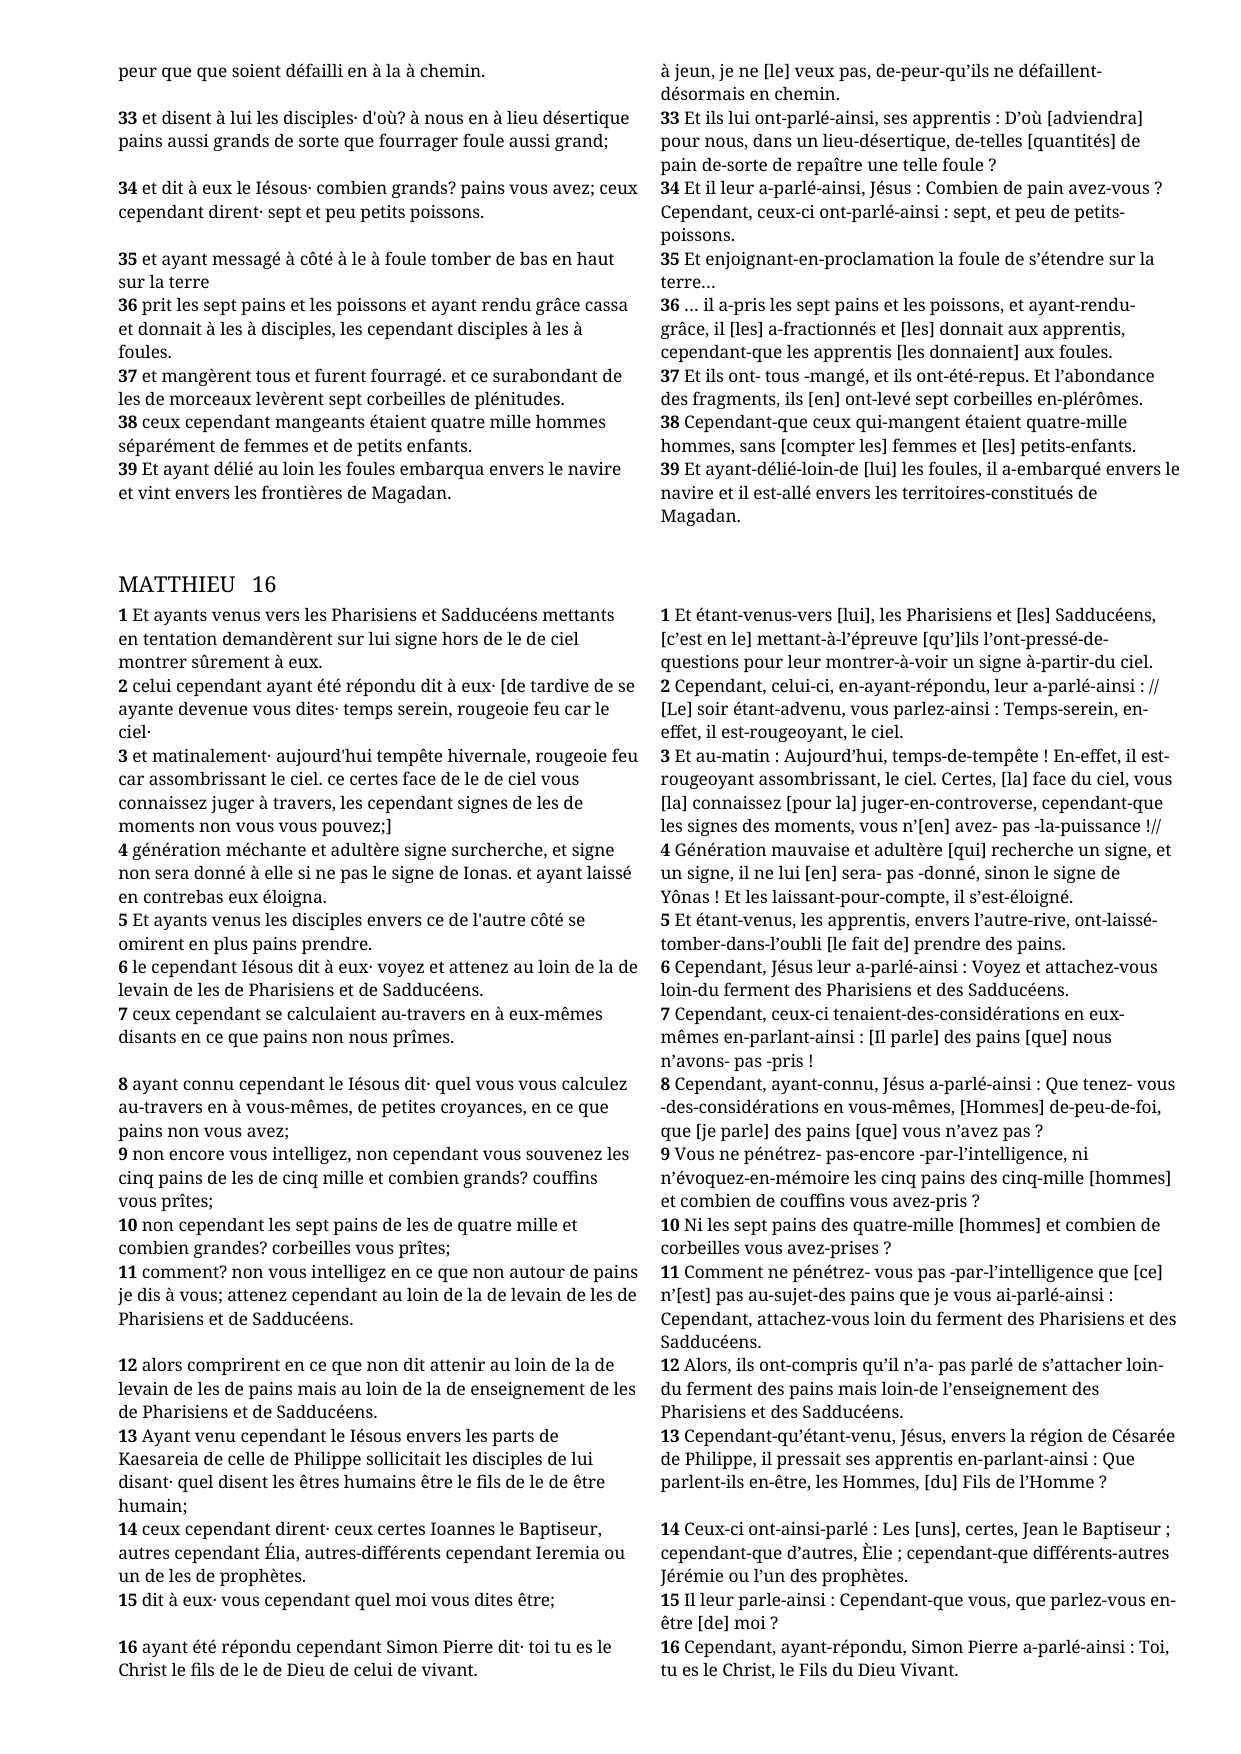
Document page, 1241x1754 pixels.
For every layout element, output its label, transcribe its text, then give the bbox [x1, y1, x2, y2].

table_cell 38 Cependant-que ceux qui-mangent étaient quatre-mille hommes, sans [compter les] femmes et [les] petits-enfants. [660, 411, 1181, 457]
table_cell 34 Et il leur a-parlé-ainsi, Jésus : Combien de pain avez-vous ? Cependant, ceux-ci ont-parlé-ainsi : sept, et peu de petits-poissons. [660, 176, 1181, 247]
table_cell [639, 364, 660, 411]
table_cell 8 ayant connu cependant le Iésous dit· quel vous vous calculez au-travers en à vous-mêmes, de petites croyances, en ce que pains non vous avez; [118, 1072, 639, 1142]
table_cell 39 Et ayant délié au loin les foules embarqua envers le navire et vint envers les frontières de Magadan. [118, 458, 639, 528]
table_cell 36 prit les sept pains et les poissons et ayant rendu grâce cassa et donnait à les à disciples, les cependant disciples à les à foules. [118, 294, 639, 364]
table_cell 2 Cependant, celui-ci, en-ayant-répondu, leur a-parlé-ainsi : // [Le] soir étant-advenu, vous parlez-ainsi : Temps-serein, en-effet, il est-rougeoyant, le ciel. [660, 674, 1181, 744]
table_cell 16 Cependant, ayant-répondu, Simon Pierre a-parlé-ainsi : Toi, tu es le Christ, le Fils du Dieu Vivant. [660, 1635, 1181, 1682]
table_cell 12 Alors, ils ont-compris qu’il n’a- pas parlé de s’attacher loin-du ferment des pains mais loin-de l’enseignement des Pharisiens et des Sadducéens. [660, 1354, 1181, 1424]
table_cell 6 Cependant, Jésus leur a-parlé-ainsi : Voyez et attachez-vous loin-du ferment des Pharisiens et des Sadducéens. [660, 955, 1181, 1002]
table_cell 10 Ni les sept pains des quatre-mille [hommes] et combien de corbeilles vous avez-prises ? [660, 1213, 1181, 1260]
table_cell 5 Et ayants venus les disciples envers ce de l'autre côté se omirent en plus pains prendre. [118, 908, 639, 955]
table_cell [639, 1260, 660, 1353]
table_cell 10 non cependant les sept pains de les de quatre mille et combien grandes? corbeilles vous prîtes; [118, 1213, 639, 1260]
table_cell 11 Comment ne pénétrez- vous pas -par-l’intelligence que [ce] n’[est] pas au-sujet-des pains que je vous ai-parlé-ainsi : Cependant, attachez-vous loin du ferment des Pharisiens et des Sadducéens. [660, 1260, 1181, 1353]
table_cell 35 et ayant messagé à côté à le à foule tomber de bas en haut sur la terre [118, 247, 639, 293]
table_cell [639, 106, 660, 176]
table_cell [639, 908, 660, 955]
table_cell [639, 1002, 660, 1072]
table_cell [639, 744, 660, 838]
table_cell 4 génération méchante et adultère signe surcherche, et signe non sera donné à elle si ne pas le signe de Ionas. et ayant laissé en contrebas eux éloigna. [118, 838, 639, 908]
table_cell 33 et disent à lui les disciples· d'où? à nous en à lieu désertique pains aussi grands de sorte que fourrager foule aussi grand; [118, 106, 639, 176]
table_cell [639, 955, 660, 1002]
table_cell 15 dit à eux· vous cependant quel moi vous dites être; [118, 1588, 639, 1635]
table_cell 8 Cependant, ayant-connu, Jésus a-parlé-ainsi : Que tenez- vous -des-considérations en vous-mêmes, [Hommes] de-peu-de-foi, que [je parle] des pains [que] vous n’avez pas ? [660, 1072, 1181, 1142]
table_header 1 Et ayants venus vers les Pharisiens et Sadducéens mettants en tentation demandèrent sur lui signe hors de le de ciel montrer sûrement à eux. [118, 604, 639, 674]
table_cell 39 Et ayant-délié-loin-de [lui] les foules, il a-embarqué envers le navire et il est-allé envers les territoires-constitués de Magadan. [660, 458, 1181, 528]
table_cell 37 et mangèrent tous et furent fourragé. et ce surabondant de les de morceaux levèrent sept corbeilles de plénitudes. [118, 364, 639, 411]
table_cell 33 Et ils lui ont-parlé-ainsi, ses apprentis : D’où [adviendra] pour nous, dans un lieu-désertique, de-telles [quantités] de pain de-sorte de repaître une telle foule ? [660, 106, 1181, 176]
table_cell [639, 1635, 660, 1682]
table_cell 9 Vous ne pénétrez- pas-encore -par-l’intelligence, ni n’évoquez-en-mémoire les cinq pains des cinq-mille [hommes] et combien de couffins vous avez-pris ? [660, 1143, 1181, 1213]
table_cell 4 Génération mauvaise et adultère [qui] recherche un signe, et un signe, il ne lui [en] sera- pas -donné, sinon le signe de Yônas ! Et les laissant-pour-compte, il s’est-éloigné. [660, 838, 1181, 908]
table_cell [639, 838, 660, 908]
table_cell 37 Et ils ont- tous -mangé, et ils ont-été-repus. Et l’abondance des fragments, ils [en] ont-levé sept corbeilles en-plérômes. [660, 364, 1181, 411]
table_cell [639, 176, 660, 247]
table_cell 13 Cependant-qu’étant-venu, Jésus, envers la région de Césarée de Philippe, il pressait ses apprentis en-parlant-ainsi : Que parlent-ils en-être, les Hommes, [du] Fils de l’Homme ? [660, 1424, 1181, 1517]
table_cell [639, 674, 660, 744]
table_cell [639, 458, 660, 528]
table_cell 2 celui cependant ayant été répondu dit à eux· [de tardive de se ayante devenue vous dites· temps serein, rougeoie feu car le ciel· [118, 674, 639, 744]
table_cell 3 Et au-matin : Aujourd’hui, temps-de-tempête ! En-effet, il est-rougeoyant assombrissant, le ciel. Certes, [la] face du ciel, vous [la] connaissez [pour la] juger-en-controverse, cependant-que les signes des moments, vous n’[en] avez- pas -la-puissance !// [660, 744, 1181, 838]
table_cell [639, 294, 660, 364]
table_cell 6 le cependant Iésous dit à eux· voyez et attenez au loin de la de levain de les de Pharisiens et de Sadducéens. [118, 955, 639, 1002]
table_cell 14 Ceux-ci ont-ainsi-parlé : Les [uns], certes, Jean le Baptiseur ; cependant-que d’autres, Èlie ; cependant-que différents-autres Jérémie ou l’un des prophètes. [660, 1518, 1181, 1588]
table_cell 5 Et étant-venus, les apprentis, envers l’autre-rive, ont-laissé-tomber-dans-l’oubli [le fait de] prendre des pains. [660, 908, 1181, 955]
table_cell 3 et matinalement· aujourd'hui tempête hivernale, rougeoie feu car assombrissant le ciel. ce certes face de le de ciel vous connaissez juger à travers, les cependant signes de les de moments non vous vous pouvez;] [118, 744, 639, 838]
table_cell [639, 1424, 660, 1517]
text MATTHIEU 16 [118, 569, 1181, 599]
table_cell [639, 1588, 660, 1635]
table_cell 36 … il a-pris les sept pains et les poissons, et ayant-rendu-grâce, il [les] a-fractionnés et [les] donnait aux apprentis, cependant-que les apprentis [les donnaient] aux foules. [660, 294, 1181, 364]
table_cell 11 comment? non vous intelligez en ce que non autour de pains je dis à vous; attenez cependant au loin de la de levain de les de Pharisiens et de Sadducéens. [118, 1260, 639, 1353]
table_cell [639, 59, 660, 106]
table_cell 9 non encore vous intelligez, non cependant vous souvenez les cinq pains de les de cinq mille et combien grands? couffins vous prîtes; [118, 1143, 639, 1213]
table_cell 7 Cependant, ceux-ci tenaient-des-considérations en eux-mêmes en-parlant-ainsi : [Il parle] des pains [que] nous n’avons- pas -pris ! [660, 1002, 1181, 1072]
table_cell 13 Ayant venu cependant le Iésous envers les parts de Kaesareia de celle de Philippe sollicitait les disciples de lui disant· quel disent les êtres humains être le fils de le de être humain; [118, 1424, 639, 1517]
table_header 1 Et étant-venus-vers [lui], les Pharisiens et [les] Sadducéens, [c’est en le] mettant-à-l’épreuve [qu’]ils l’ont-pressé-de-questions pour leur montrer-à-voir un signe à-partir-du ciel. [660, 604, 1181, 674]
table_cell [639, 1518, 660, 1588]
table_cell 12 alors comprirent en ce que non dit attenir au loin de la de levain de les de pains mais au loin de la de enseignement de les de Pharisiens et de Sadducéens. [118, 1354, 639, 1424]
table_header [639, 604, 660, 674]
table_cell 14 ceux cependant dirent· ceux certes Ioannes le Baptiseur, autres cependant Élia, autres-différents cependant Ieremia ou un de les de prophètes. [118, 1518, 639, 1588]
table_cell 34 et dit à eux le Iésous· combien grands? pains vous avez; ceux cependant dirent· sept et peu petits poissons. [118, 176, 639, 247]
table_cell 7 ceux cependant se calculaient au-travers en à eux-mêmes disants en ce que pains non nous prîmes. [118, 1002, 639, 1072]
table_cell 35 Et enjoignant-en-proclamation la foule de s’étendre sur la terre… [660, 247, 1181, 293]
table_cell 38 ceux cependant mangeants étaient quatre mille hommes séparément de femmes et de petits enfants. [118, 411, 639, 457]
table_cell [639, 1143, 660, 1213]
table_cell 32 Cependant, Jésus, ayant-appelé-vers [lui] ses apprentis, a-parlé-ainsi : Je suis-ému-aux-entrailles quant-à la foule, parce-que [voilà] déjà trois jours [qu’]ils demeurent-vers moi, et ils n’ont pas de-quoi manger-désormais. Et les délier-loin-de [moi] à jeun, je ne [le] veux pas, de-peur-qu’ils ne défaillent-désormais en chemin. [660, 59, 1181, 106]
table_cell [639, 1213, 660, 1260]
table_cell [639, 247, 660, 293]
table_cell [639, 1072, 660, 1142]
table_cell 15 Il leur parle-ainsi : Cependant-que vous, que parlez-vous en-être [de] moi ? [660, 1588, 1181, 1635]
table_cell 32 Le cependant Iésous se ayant appelé auprès les disciples de lui dit· je me remue aux entrailles sur le foule, en ce que déjà journées trois restent auprès à moi et non ont un quelconque que mangent· et délier au loin eux en jeûnes non je veux, de peur que que soient défailli en à la à chemin. [118, 59, 639, 106]
table_cell [639, 1354, 660, 1424]
table_cell 16 ayant été répondu cependant Simon Pierre dit· toi tu es le Christ le fils de le de Dieu de celui de vivant. [118, 1635, 639, 1682]
table_cell [639, 411, 660, 457]
